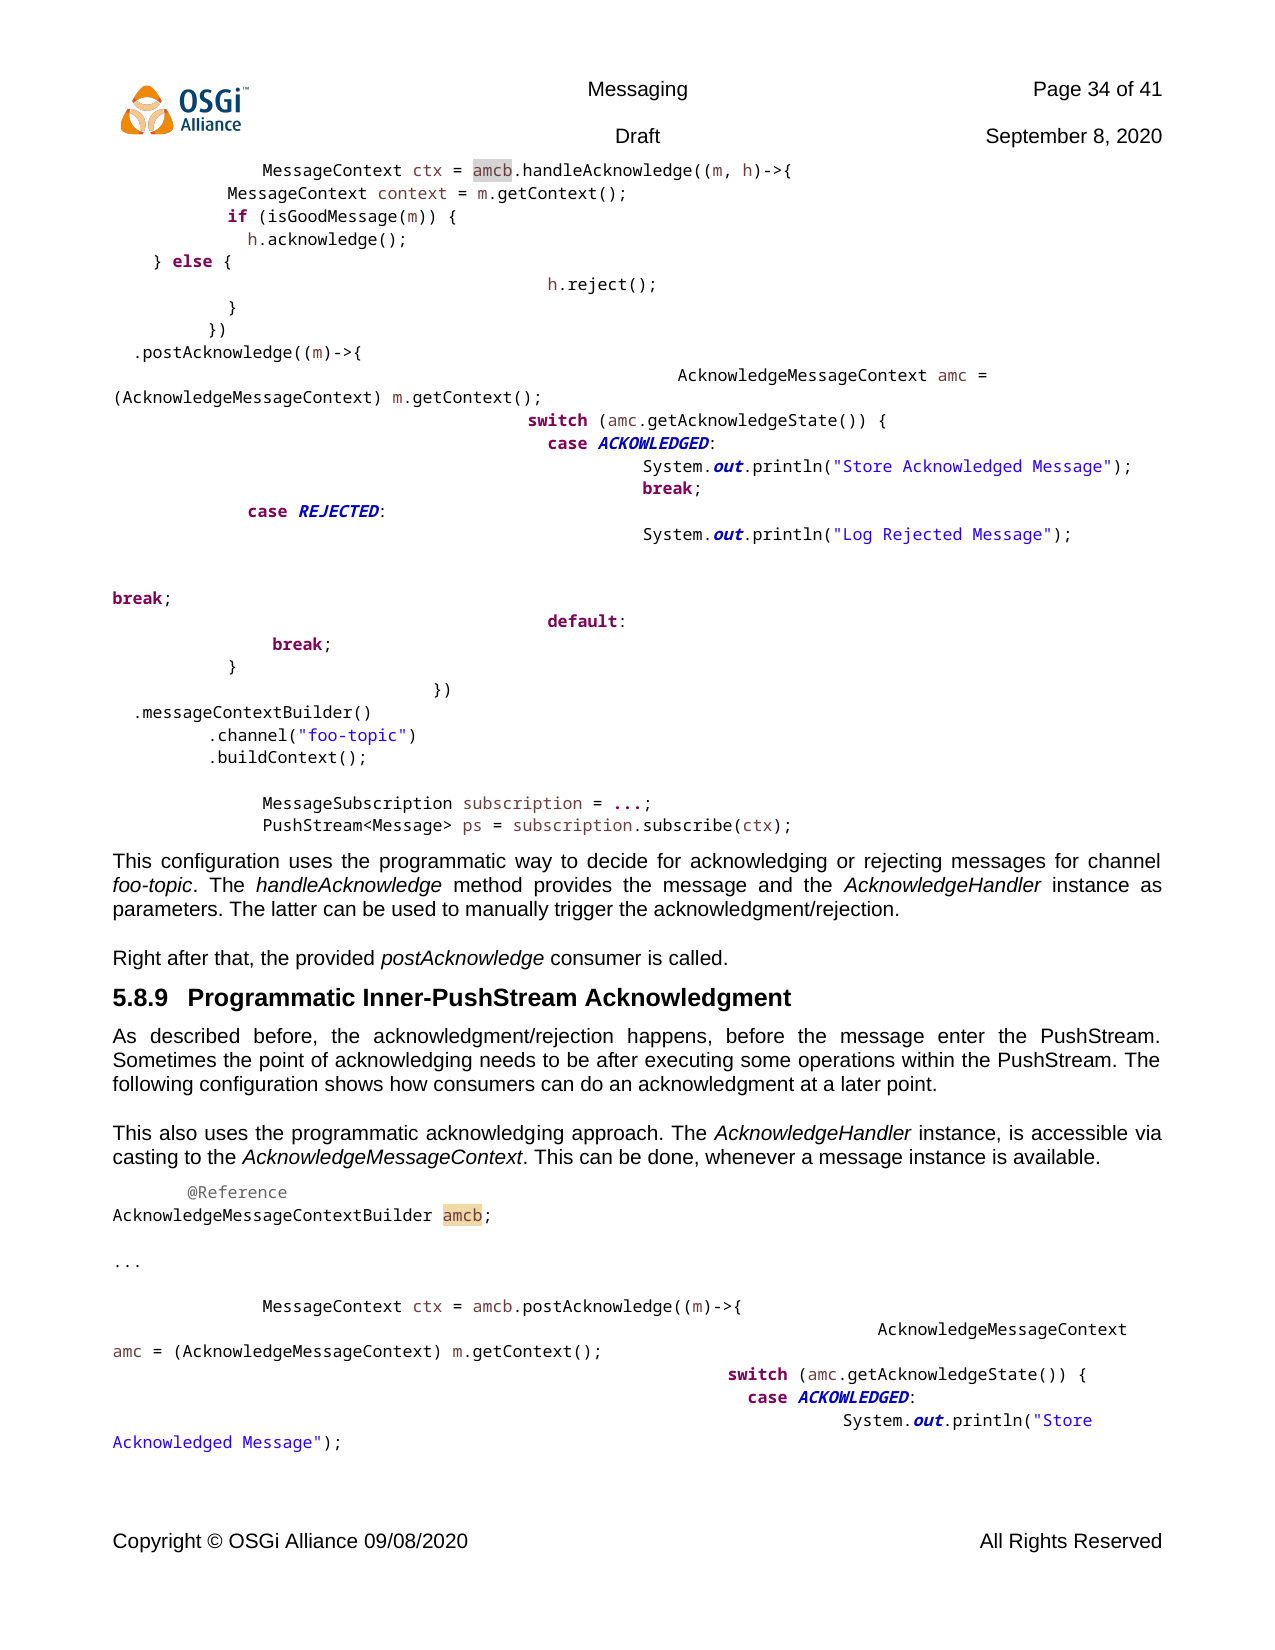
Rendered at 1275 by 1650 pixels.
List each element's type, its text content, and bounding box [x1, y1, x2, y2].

text h.reject(); [112, 272, 1162, 295]
text @Reference [112, 1181, 1162, 1204]
text h.acknowledge(); [112, 227, 1162, 250]
text .buildContext(); [112, 746, 1162, 768]
text MessageContext context = m.getContext(); [112, 182, 1162, 204]
text switch (amc.getAcknowledgeState()) { [112, 1363, 1162, 1385]
text System.out.println("Store Acknowledged Message"); [112, 454, 1162, 477]
text .messageContextBuilder() [112, 700, 1162, 723]
text System.out.println("Store Acknowledged Message"); [112, 1408, 1162, 1453]
text break; [112, 632, 1162, 655]
text AcknowledgeMessageContext amc = (AcknowledgeMessageContext) m.getContext(); [112, 363, 1162, 409]
picture [113, 78, 257, 142]
text }) [112, 678, 1162, 700]
text PushStream<Message> ps = subscription.subscribe(ctx); [112, 814, 1162, 837]
text } [112, 655, 1162, 678]
text } [112, 295, 1162, 318]
text AcknowledgeMessageContext amc = (AcknowledgeMessageContext) m.getContext(); [112, 1317, 1162, 1363]
text AcknowledgeMessageContextBuilder amcb; [112, 1204, 1162, 1226]
text MessageSubscription subscription = ...; [112, 791, 1162, 814]
text This also uses the programmatic acknowledging approach. The AcknowledgeHandler instance, is accessible via casting to the AcknowledgeMessageContext. This can be done, whenever a message instance is available. [112, 1121, 1162, 1168]
text } else { [112, 250, 1162, 272]
text MessageContext ctx = amcb.postAcknowledge((m)->{ [112, 1294, 1162, 1317]
text break; [112, 477, 1162, 499]
text case ACKOWLEDGED: [112, 431, 1162, 454]
text if (isGoodMessage(m)) { [112, 204, 1162, 227]
text break; [112, 545, 1162, 609]
subtitle Programmatic Inner-PushStream Acknowledgment [112, 982, 1162, 1011]
text ... [112, 1249, 1162, 1272]
text case ACKOWLEDGED: [112, 1385, 1162, 1408]
text case REJECTED: [112, 499, 1162, 522]
text switch (amc.getAcknowledgeState()) { [112, 409, 1162, 431]
text default: [112, 609, 1162, 632]
text Right after that, the provided postAcknowledge consumer is called. [112, 946, 1162, 970]
text MessageContext ctx = amcb.handleAcknowledge((m, h)->{ [112, 159, 1162, 182]
text This configuration uses the programmatic way to decide for acknowledging or rejecting messages for channel foo-topic. The handleAcknowledge method provides the message and the AcknowledgeHandler instance as parameters. The latter can be used to manually trigger the acknowledgment/rejection. [112, 849, 1162, 921]
text .channel("foo-topic") [112, 723, 1162, 746]
text As described before, the acknowledgment/rejection happens, before the message enter the PushStream. Sometimes the point of acknowledging needs to be after executing some operations within the PushStream. The following configuration shows how consumers can do an acknowledgment at a later point. [112, 1024, 1162, 1096]
text }) [112, 318, 1162, 341]
text System.out.println("Log Rejected Message"); [112, 522, 1162, 545]
text .postAcknowledge((m)->{ [112, 341, 1162, 363]
